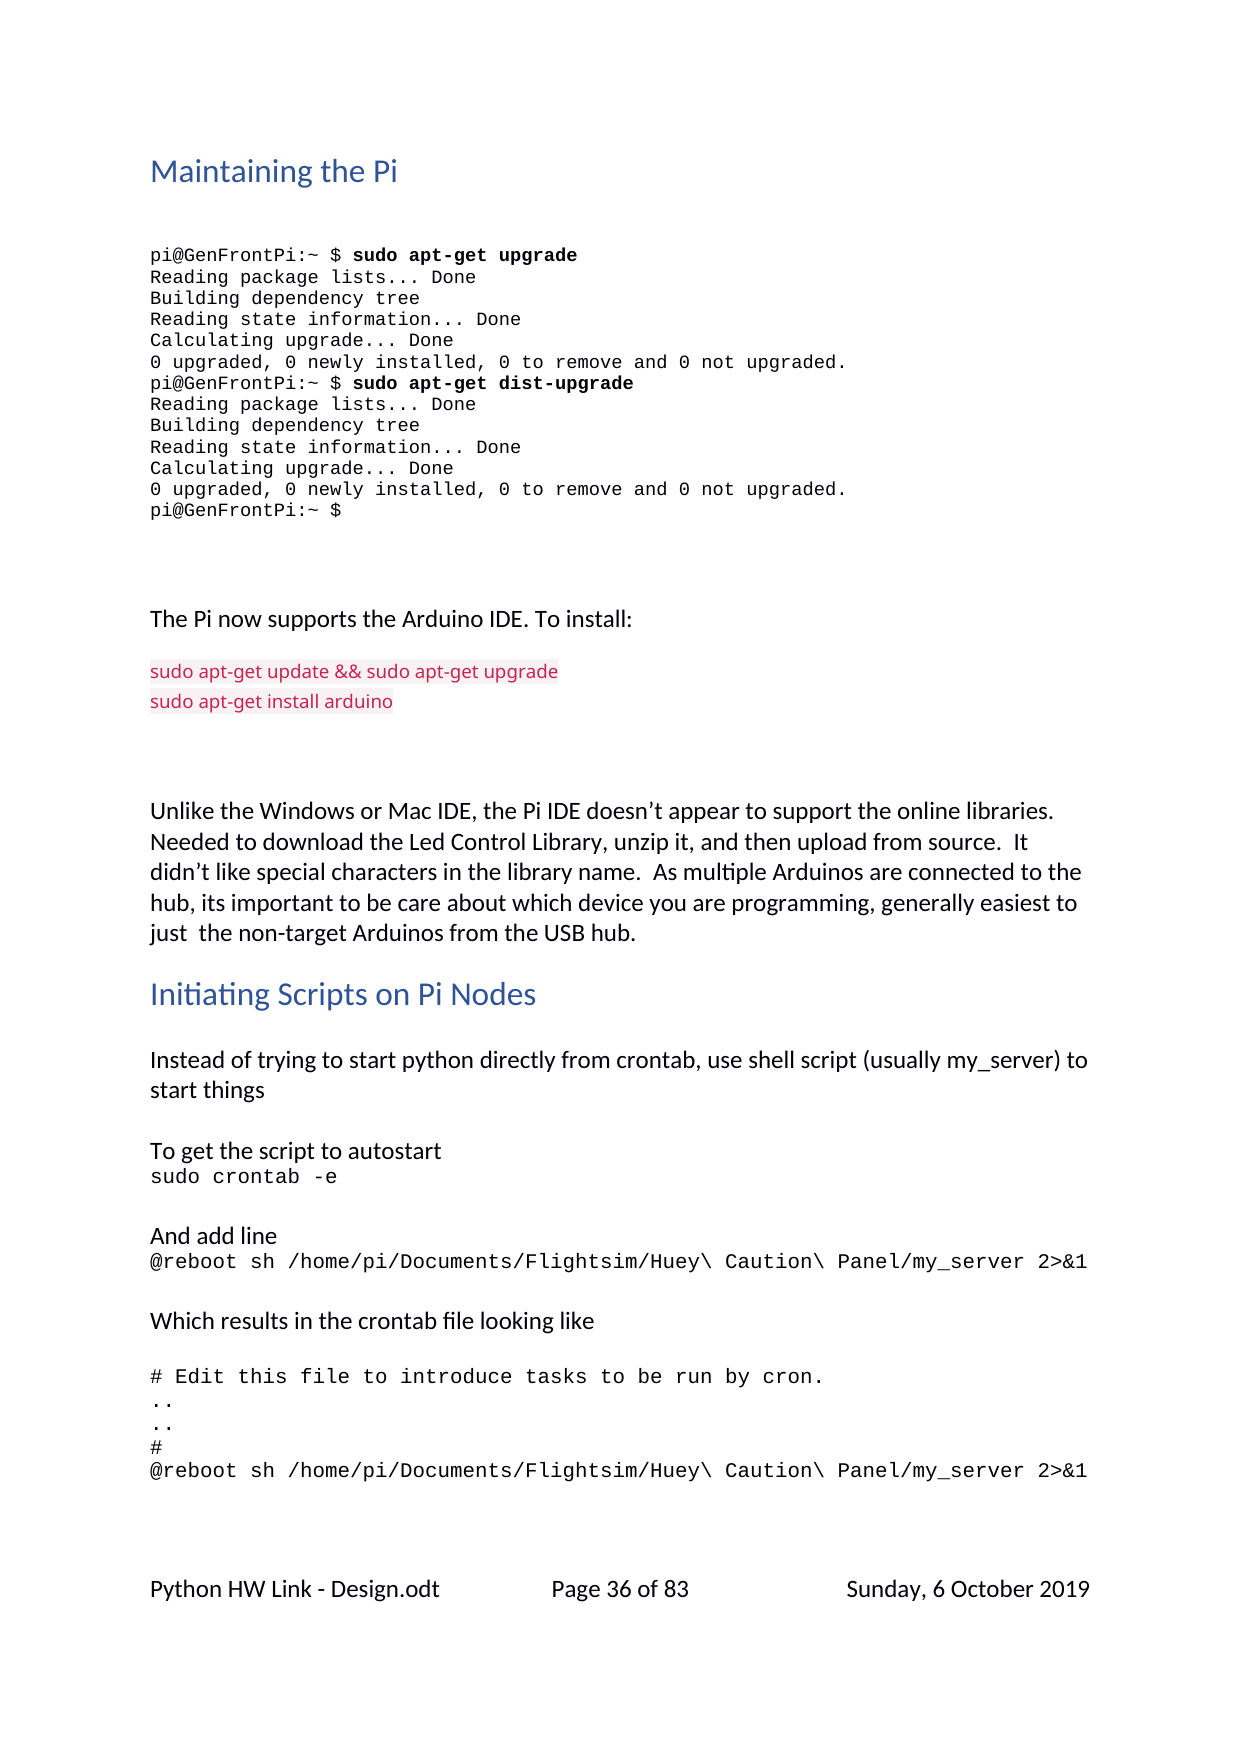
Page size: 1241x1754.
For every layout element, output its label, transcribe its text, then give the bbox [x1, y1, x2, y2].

subtitle Maintaining the Pi [150, 150, 1090, 191]
text sudo crontab -e [150, 1166, 1090, 1190]
text Calculating upgrade... Done [150, 331, 1090, 352]
text 0 upgraded, 0 newly installed, 0 to remove and 0 not upgraded. [150, 480, 1090, 501]
text Unlike the Windows or Mac IDE, the Pi IDE doesn’t appear to support the online libraries. Needed to download the Led Control Library, unzip it, and then upload from source. It didn’t like special characters in the library name. As multiple Arduinos are connected to the hub, its important to be care about which device you are programming, generally easiest to just the non-target Arduinos from the USB hub. [150, 795, 1090, 948]
text Reading package lists... Done [150, 395, 1090, 416]
text Reading state information... Done [150, 310, 1090, 331]
text Calculating upgrade... Done [150, 459, 1090, 480]
text sudo apt-get update && sudo apt-get upgrade sudo apt-get install arduino [150, 658, 1090, 714]
text pi@GenFrontPi:~ $ sudo apt-get dist-upgrade [150, 374, 1090, 395]
text And add line [150, 1220, 1090, 1251]
text pi@GenFrontPi:~ $ sudo apt-get upgrade [150, 246, 1090, 267]
text Instead of trying to start python directly from crontab, use shell script (usually my_server) to [150, 1044, 1090, 1074]
text Building dependency tree [150, 416, 1090, 437]
text @reboot sh /home/pi/Documents/Flightsim/Huey\ Caution\ Panel/my_server 2>&1 [150, 1251, 1090, 1274]
text @reboot sh /home/pi/Documents/Flightsim/Huey\ Caution\ Panel/my_server 2>&1 [150, 1461, 1090, 1484]
text start things [150, 1074, 1090, 1105]
text Reading state information... Done [150, 437, 1090, 459]
text .. [150, 1413, 1090, 1437]
text .. [150, 1389, 1090, 1413]
text Reading package lists... Done [150, 267, 1090, 289]
text To get the script to autostart [150, 1136, 1090, 1166]
text # [150, 1437, 1090, 1461]
text # Edit this file to introduce tasks to be run by cron. [150, 1366, 1090, 1389]
subtitle Initiating Scripts on Pi Nodes [150, 973, 1090, 1013]
text Which results in the crontab file looking like [150, 1305, 1090, 1335]
text 0 upgraded, 0 newly installed, 0 to remove and 0 not upgraded. [150, 352, 1090, 374]
text pi@GenFrontPi:~ $ [150, 501, 1090, 522]
text Building dependency tree [150, 289, 1090, 310]
text The Pi now supports the Arduino IDE. To install: [150, 603, 1090, 633]
